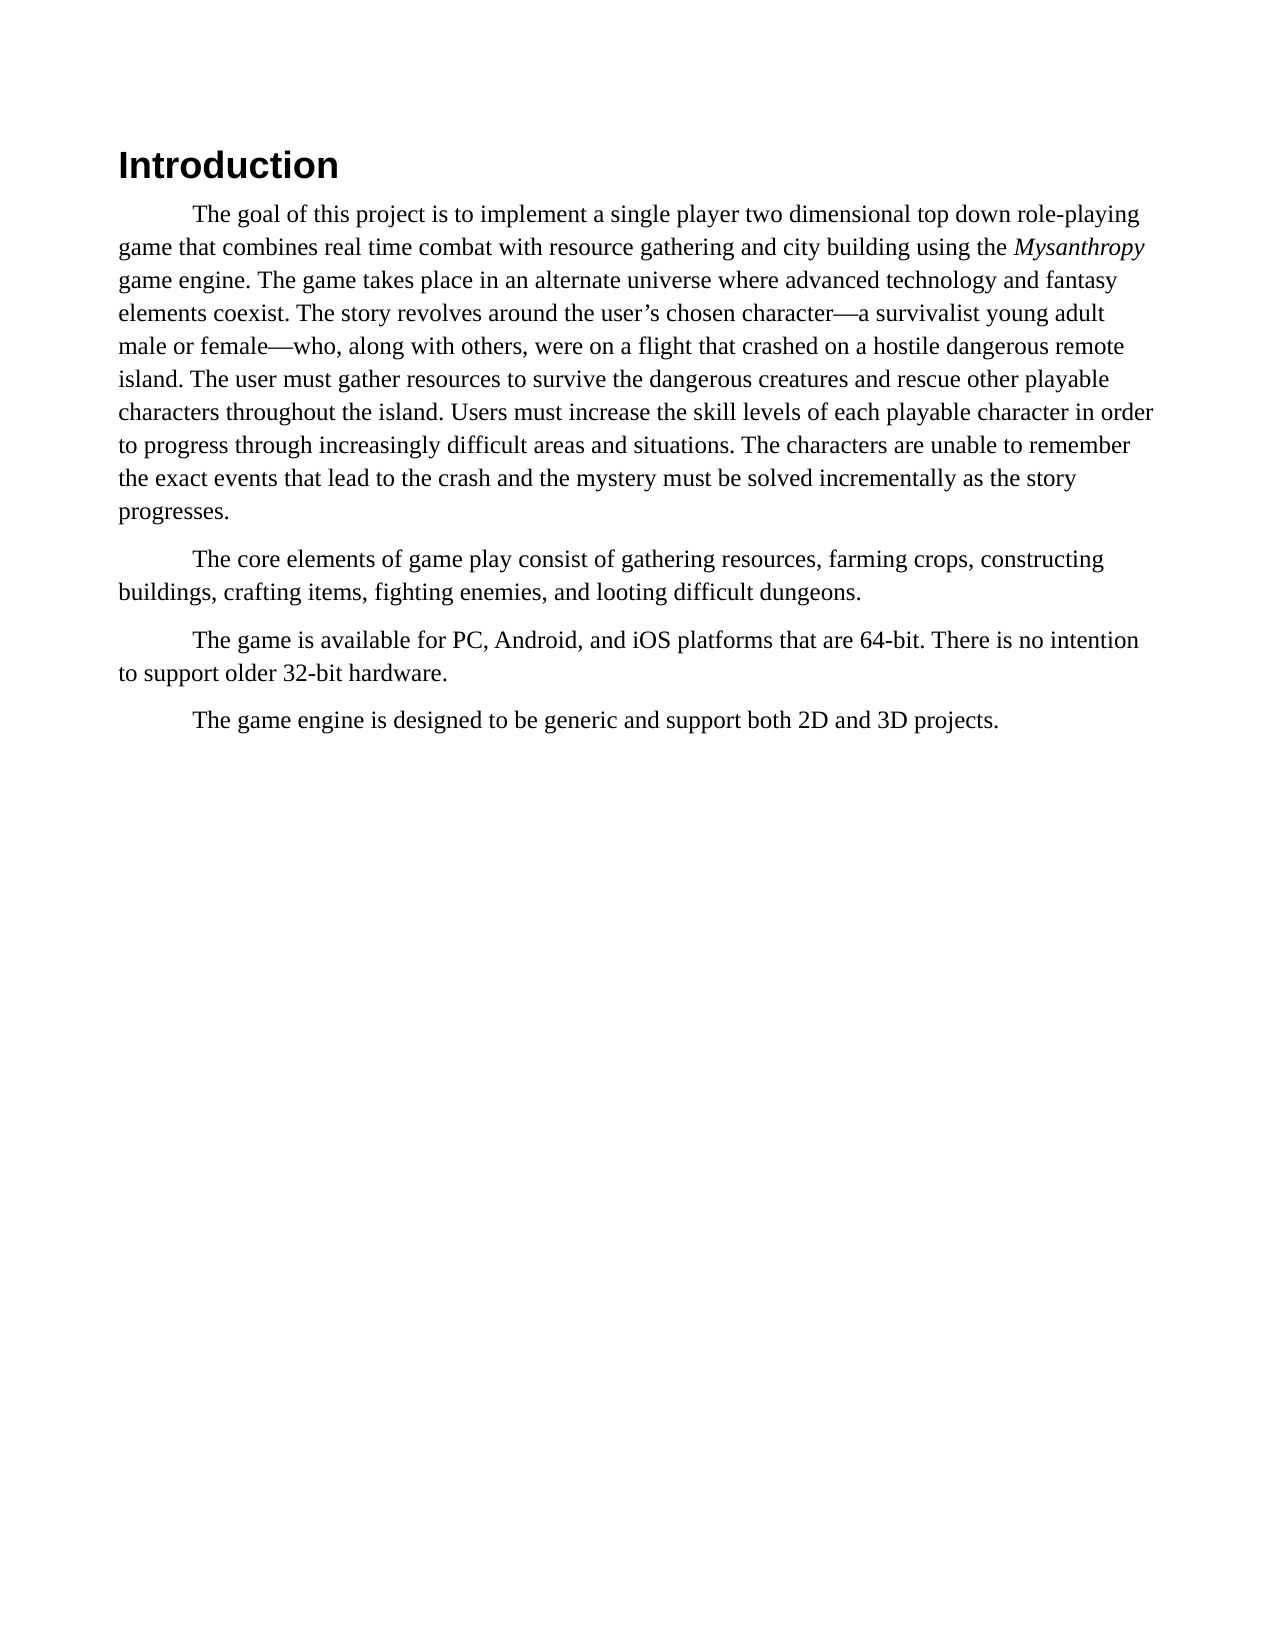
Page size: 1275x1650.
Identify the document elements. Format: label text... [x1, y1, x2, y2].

subtitle Introduction [118, 143, 1157, 187]
text The game is available for PC, Android, and iOS platforms that are 64-bit. There is no intention to support older 32-bit hardware. [118, 625, 1157, 686]
text The goal of this project is to implement a single player two dimensional top down role-playing game that combines real time combat with resource gathering and city building using the Mysanthropy game engine. The game takes place in an alternate universe where advanced technology and fantasy elements coexist. The story revolves around the user’s chosen character—a survivalist young adult male or female—who, along with others, were on a flight that crashed on a hostile dangerous remote island. The user must gather resources to survive the dangerous creatures and rescue other playable characters throughout the island. Users must increase the skill levels of each playable character in order to progress through increasingly difficult areas and situations. The characters are unable to remember the exact events that lead to the crash and the mystery must be solved incrementally as the story progresses. [118, 199, 1157, 525]
text The core elements of game play consist of gathering resources, farming crops, constructing buildings, crafting items, fighting enemies, and looting difficult dungeons. [118, 544, 1157, 606]
text The game engine is designed to be generic and support both 2D and 3D projects. [118, 705, 1157, 734]
